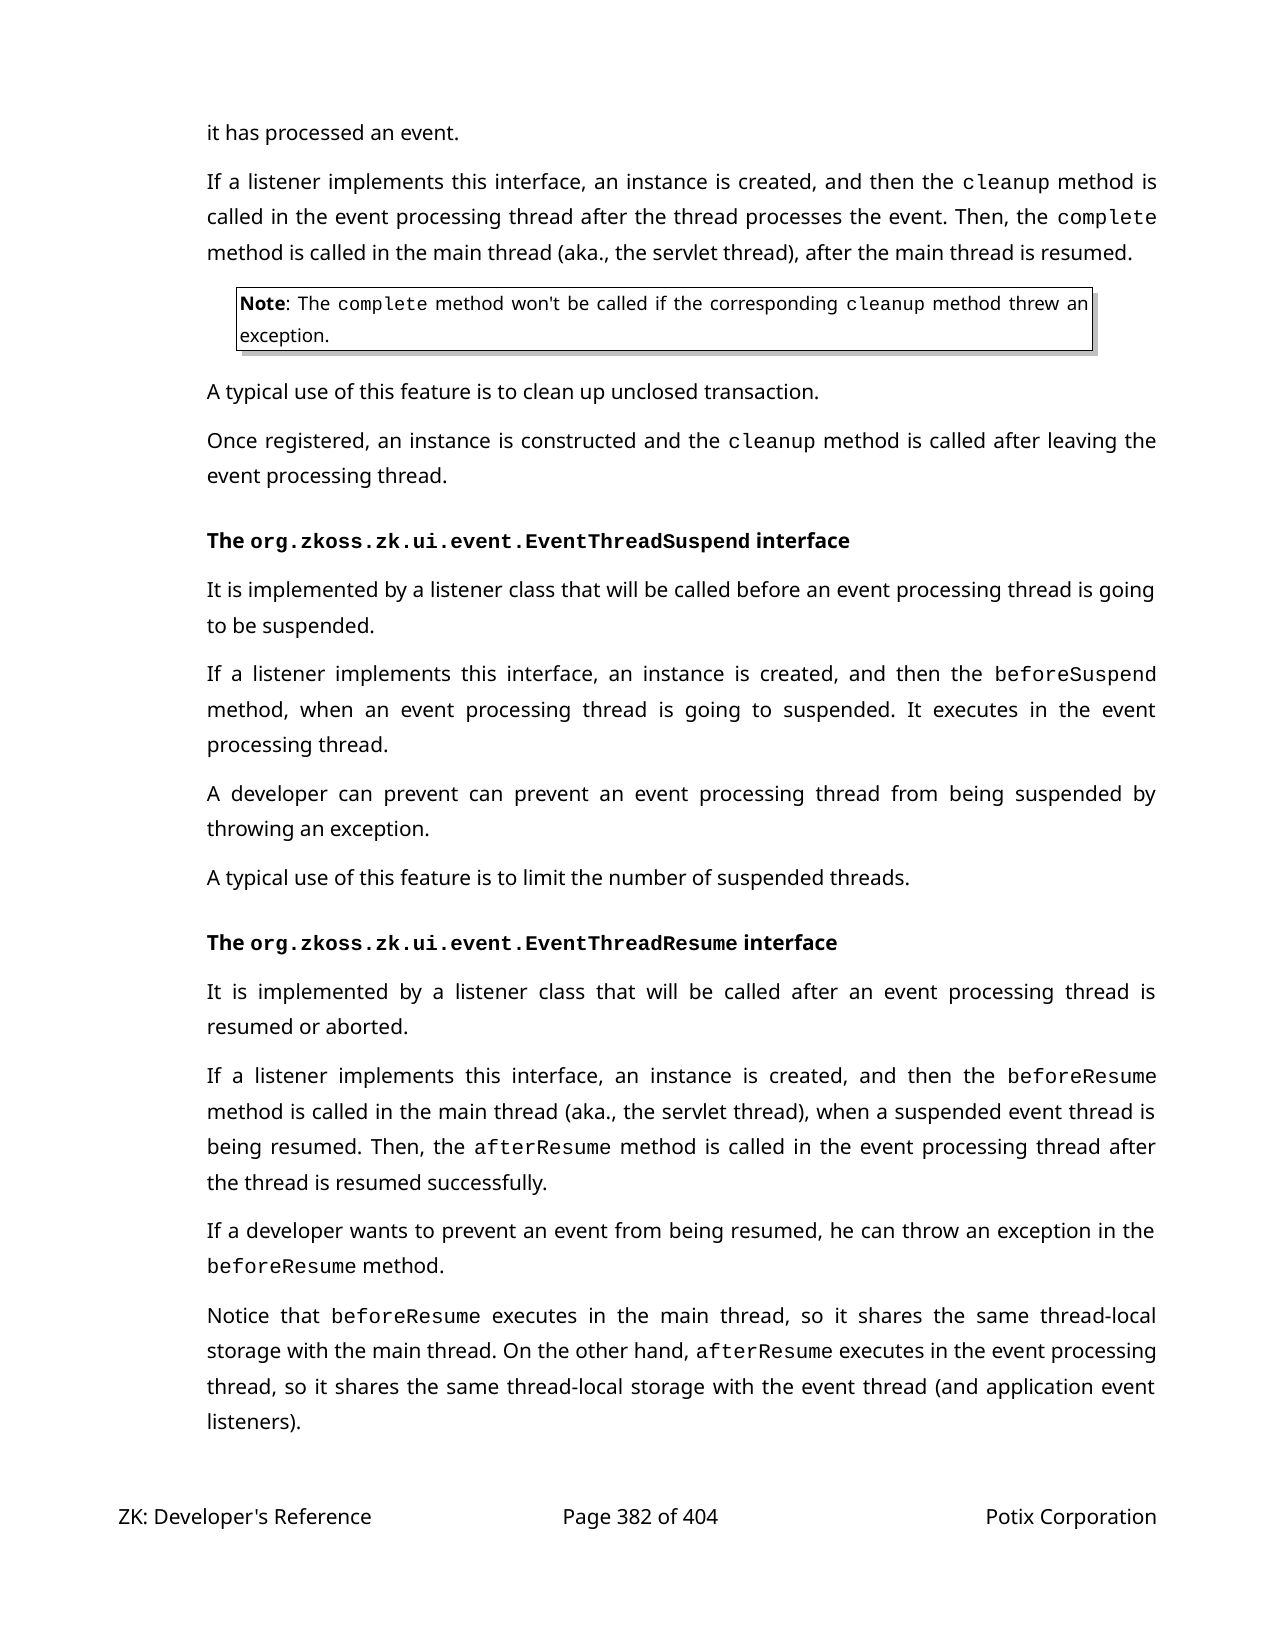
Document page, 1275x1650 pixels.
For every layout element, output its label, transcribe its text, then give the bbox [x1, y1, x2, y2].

text A developer can prevent can prevent an event processing thread from being suspended by throwing an exception. [207, 779, 1157, 843]
text If a listener implements this interface, an instance is created, and then the beforeSuspend method, when an event processing thread is going to suspended. It executes in the event processing thread. [207, 659, 1157, 758]
text Note: The complete method won't be called if the corresponding cleanup method threw an exception. [237, 288, 1092, 350]
text It is implemented by a listener class that will be called after an event processing thread is resumed or aborted. [207, 977, 1157, 1041]
text It is implemented by a listener class that will be called before an event processing thread is going to be suspended. [207, 576, 1157, 639]
subtitle The org.zkoss.zk.ui.event.EventThreadResume interface [207, 928, 1157, 957]
text Notice that beforeResume executes in the main thread, so it shares the same thread-local storage with the main thread. On the other hand, afterResume executes in the event processing thread, so it shares the same thread-local storage with the event thread (and application event listeners). [207, 1301, 1157, 1435]
text If a listener implements this interface, an instance is created, and then the cleanup method is called in the event processing thread after the thread processes the event. Then, the complete method is called in the main thread (aka., the servlet thread), after the main thread is resumed. [207, 167, 1157, 266]
text it has processed an event. [207, 118, 1157, 146]
text If a developer wants to prevent an event from being resumed, he can throw an exception in the beforeResume method. [207, 1216, 1157, 1280]
text Once registered, an instance is constructed and the cleanup method is called after leaving the event processing thread. [207, 426, 1157, 490]
subtitle The org.zkoss.zk.ui.event.EventThreadSuspend interface [207, 526, 1157, 555]
text A typical use of this feature is to limit the number of suspended threads. [207, 863, 1157, 891]
text A typical use of this feature is to clean up unclosed transaction. [207, 377, 1157, 405]
text If a listener implements this interface, an instance is created, and then the beforeResume method is called in the main thread (aka., the servlet thread), when a suspended event thread is being resumed. Then, the afterResume method is called in the event processing thread after the thread is resumed successfully. [207, 1061, 1157, 1196]
